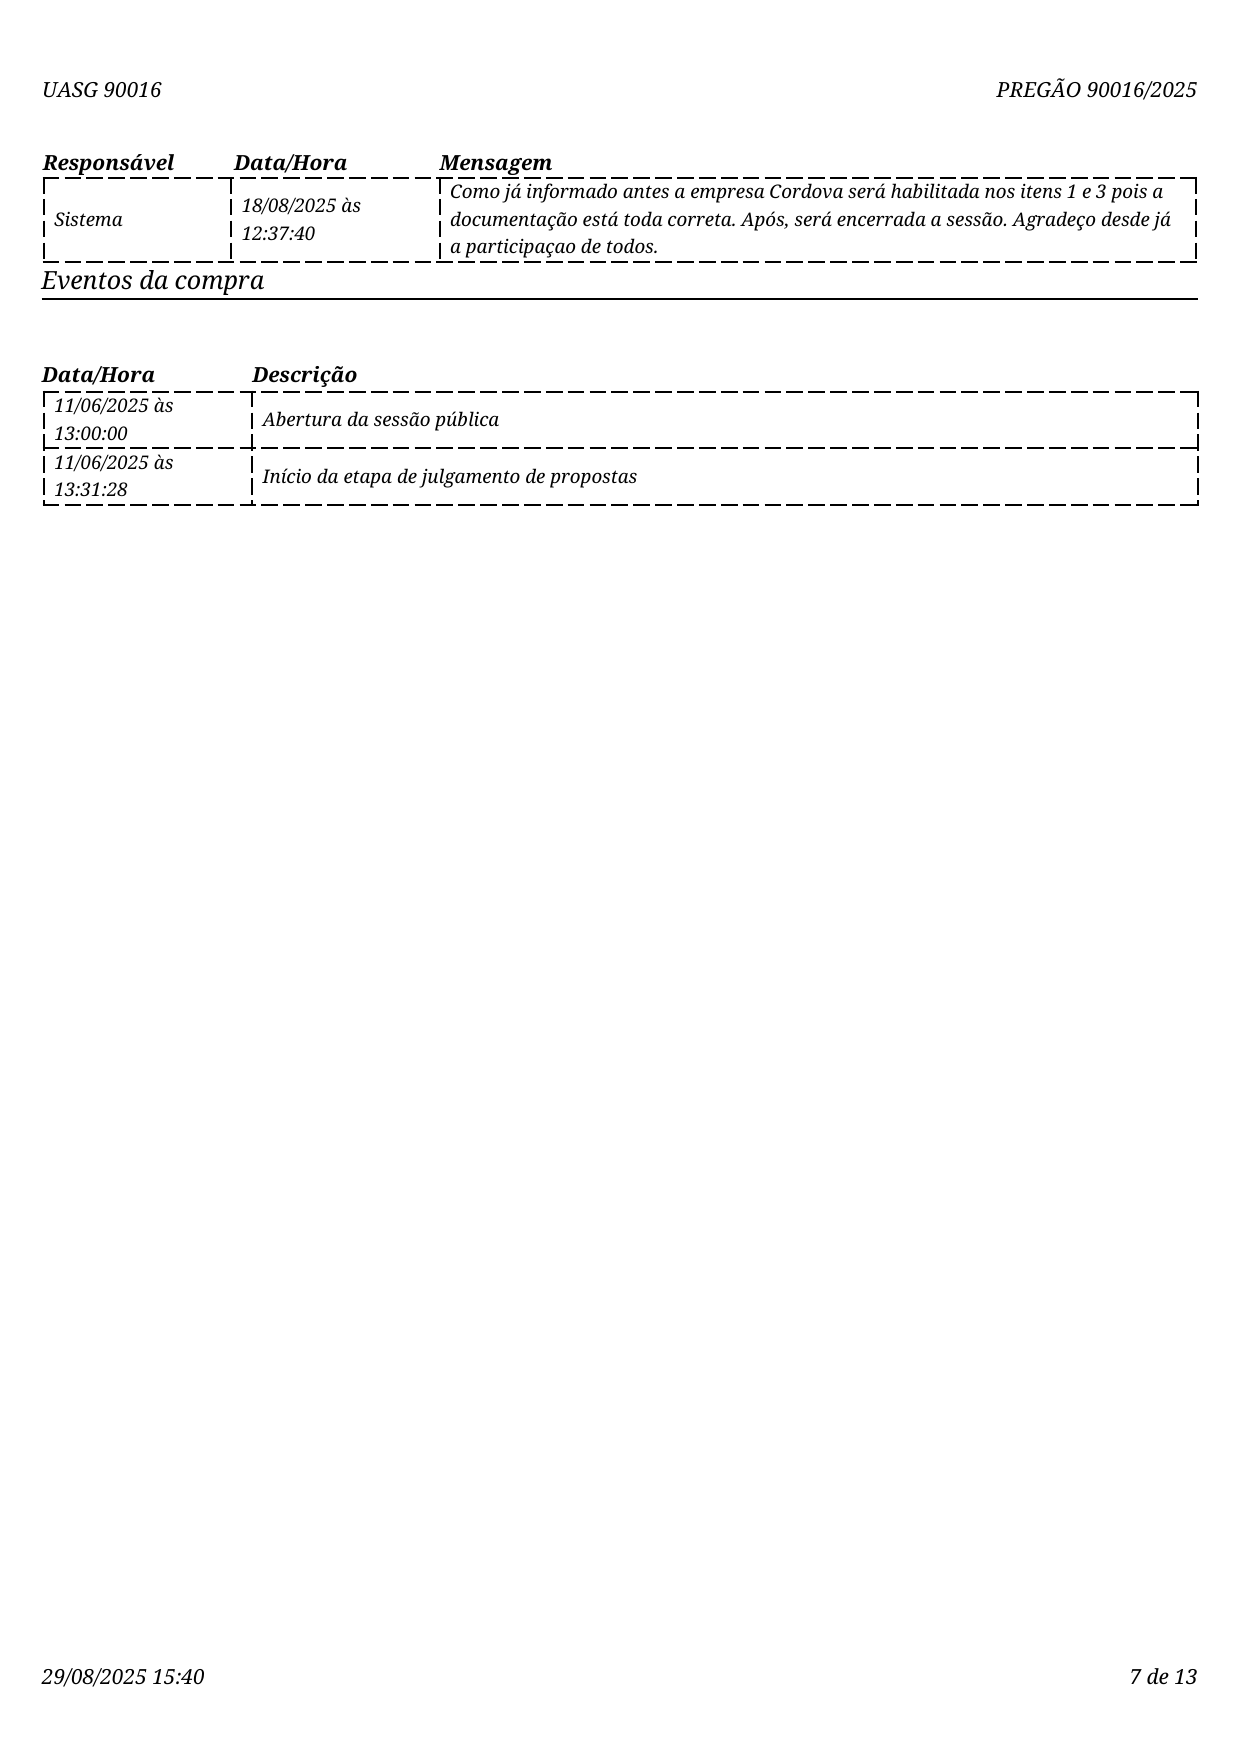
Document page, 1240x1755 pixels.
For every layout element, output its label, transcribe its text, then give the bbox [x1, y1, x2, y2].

table_cell Sistema [44, 177, 231, 261]
table_cell 18/08/2025 às 12:37:40 [231, 177, 439, 261]
subtitle Eventos da compra [41, 263, 1200, 297]
table_header Abertura da sessão pública [252, 391, 1198, 447]
table_cell Início da etapa de julgamento de propostas [252, 447, 1198, 504]
table_cell Como já informado antes a empresa Cordova será habilitada nos itens 1 e 3 pois a documentação está toda correta. Após, será encerrada a sessão. Agradeço desde já a participaçao de todos. [440, 177, 1196, 261]
table_cell 11/06/2025 às 13:31:28 [44, 447, 252, 504]
table_header 11/06/2025 às 13:00:00 [44, 391, 252, 447]
text Data/Hora Descrição [42, 360, 1200, 388]
